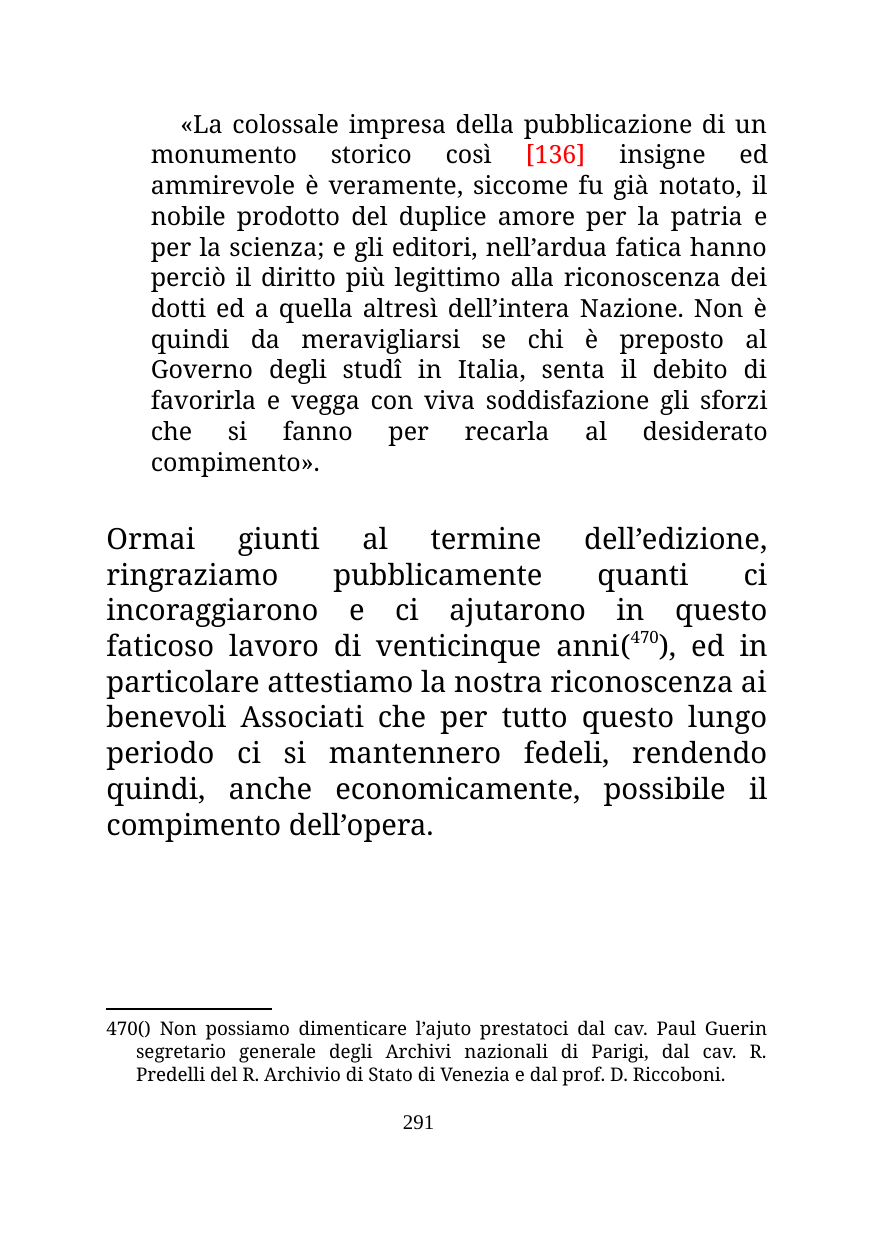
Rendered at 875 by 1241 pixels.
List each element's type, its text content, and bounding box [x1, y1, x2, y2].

text Ormai giunti al termine dell’edizione, ringraziamo pubblicamente quanti ci incoraggiarono e ci ajutarono in questo faticoso lavoro di venticinque anni(), ed in particolare attestiamo la nostra riconoscenza ai benevoli Associati che per tutto questo lungo periodo ci si mantennero fedeli, rendendo quindi, anche economicamente, possibile il compimento dell’opera. [106, 518, 768, 843]
text () Non possiamo dimenticare l’ajuto prestatoci dal cav. Paul Guerin segretario generale degli Archivi nazionali di Parigi, dal cav. R. Predelli del R. Archivio di Stato di Venezia e dal prof. D. Riccoboni. [106, 1015, 768, 1087]
text «La colossale impresa della pubblicazione di un monumento storico così [136] insigne ed ammirevole è veramente, siccome fu già notato, il nobile prodotto del duplice amore per la patria e per la scienza; e gli editori, nell’ardua fatica hanno perciò il diritto più legittimo alla riconoscenza dei dotti ed a quella altresì dell’intera Nazione. Non è quindi da meravigliarsi se chi è preposto al Governo degli studî in Italia, senta il debito di favorirla e vegga con viva soddisfazione gli sforzi che si fanno per recarla al desiderato compimento». [151, 106, 768, 478]
